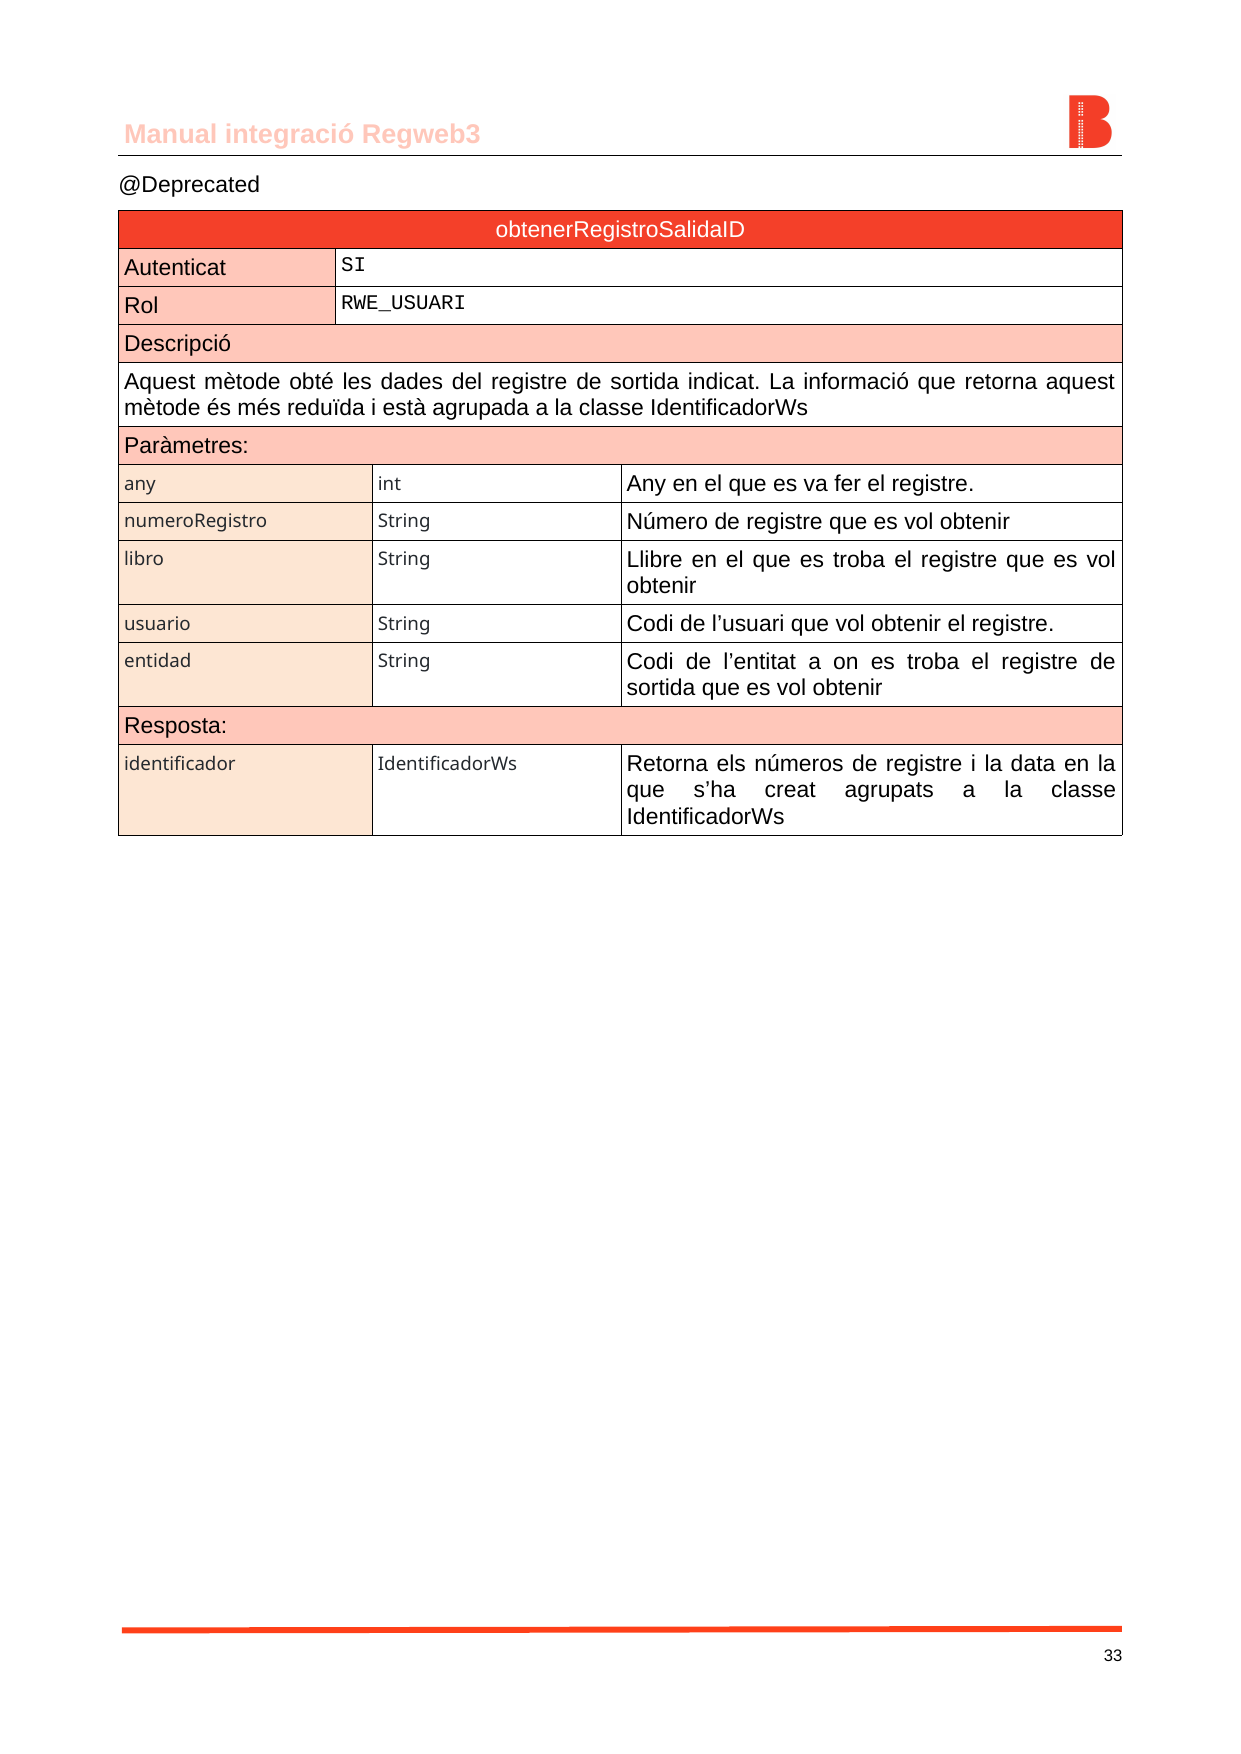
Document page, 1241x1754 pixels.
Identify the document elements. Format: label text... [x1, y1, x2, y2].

table_cell identificador [119, 745, 372, 835]
table_header obtenerRegistroSalidaID [119, 211, 1122, 248]
table_cell Descripció [119, 325, 1122, 362]
table_cell usuario [119, 605, 372, 642]
table_cell String [373, 605, 621, 642]
table_cell Any en el que es va fer el registre. [622, 465, 1122, 502]
table_cell numeroRegistro [119, 503, 372, 540]
table_cell Número de registre que es vol obtenir [622, 503, 1122, 540]
picture [1063, 94, 1117, 150]
table_cell Paràmetres: [119, 427, 1122, 464]
table_cell Retorna els números de registre i la data en la que s’ha creat agrupats a la classe IdentificadorWs [622, 745, 1122, 835]
table_cell Resposta: [119, 707, 1122, 744]
table_cell String [373, 541, 621, 604]
table_cell Aquest mètode obté les dades del registre de sortida indicat. La informació que retorna aquest mètode és més reduïda i està agrupada a la classe IdentificadorWs [119, 363, 1122, 426]
table_cell Autenticat [119, 249, 335, 286]
table_cell String [373, 643, 621, 706]
table_cell Rol [119, 287, 335, 324]
table_cell Llibre en el que es troba el registre que es vol obtenir [622, 541, 1122, 604]
table_cell Codi de l’entitat a on es troba el registre de sortida que es vol obtenir [622, 643, 1122, 706]
table_cell libro [119, 541, 372, 604]
table_cell int [373, 465, 621, 502]
table_cell IdentificadorWs [373, 745, 621, 835]
table_cell SI [336, 249, 1122, 286]
text @Deprecated [118, 171, 1122, 198]
table_cell entidad [119, 643, 372, 706]
table_cell Codi de l’usuari que vol obtenir el registre. [622, 605, 1122, 642]
table_cell any [119, 465, 372, 502]
table_cell String [373, 503, 621, 540]
table_cell RWE_USUARI [336, 287, 1122, 324]
